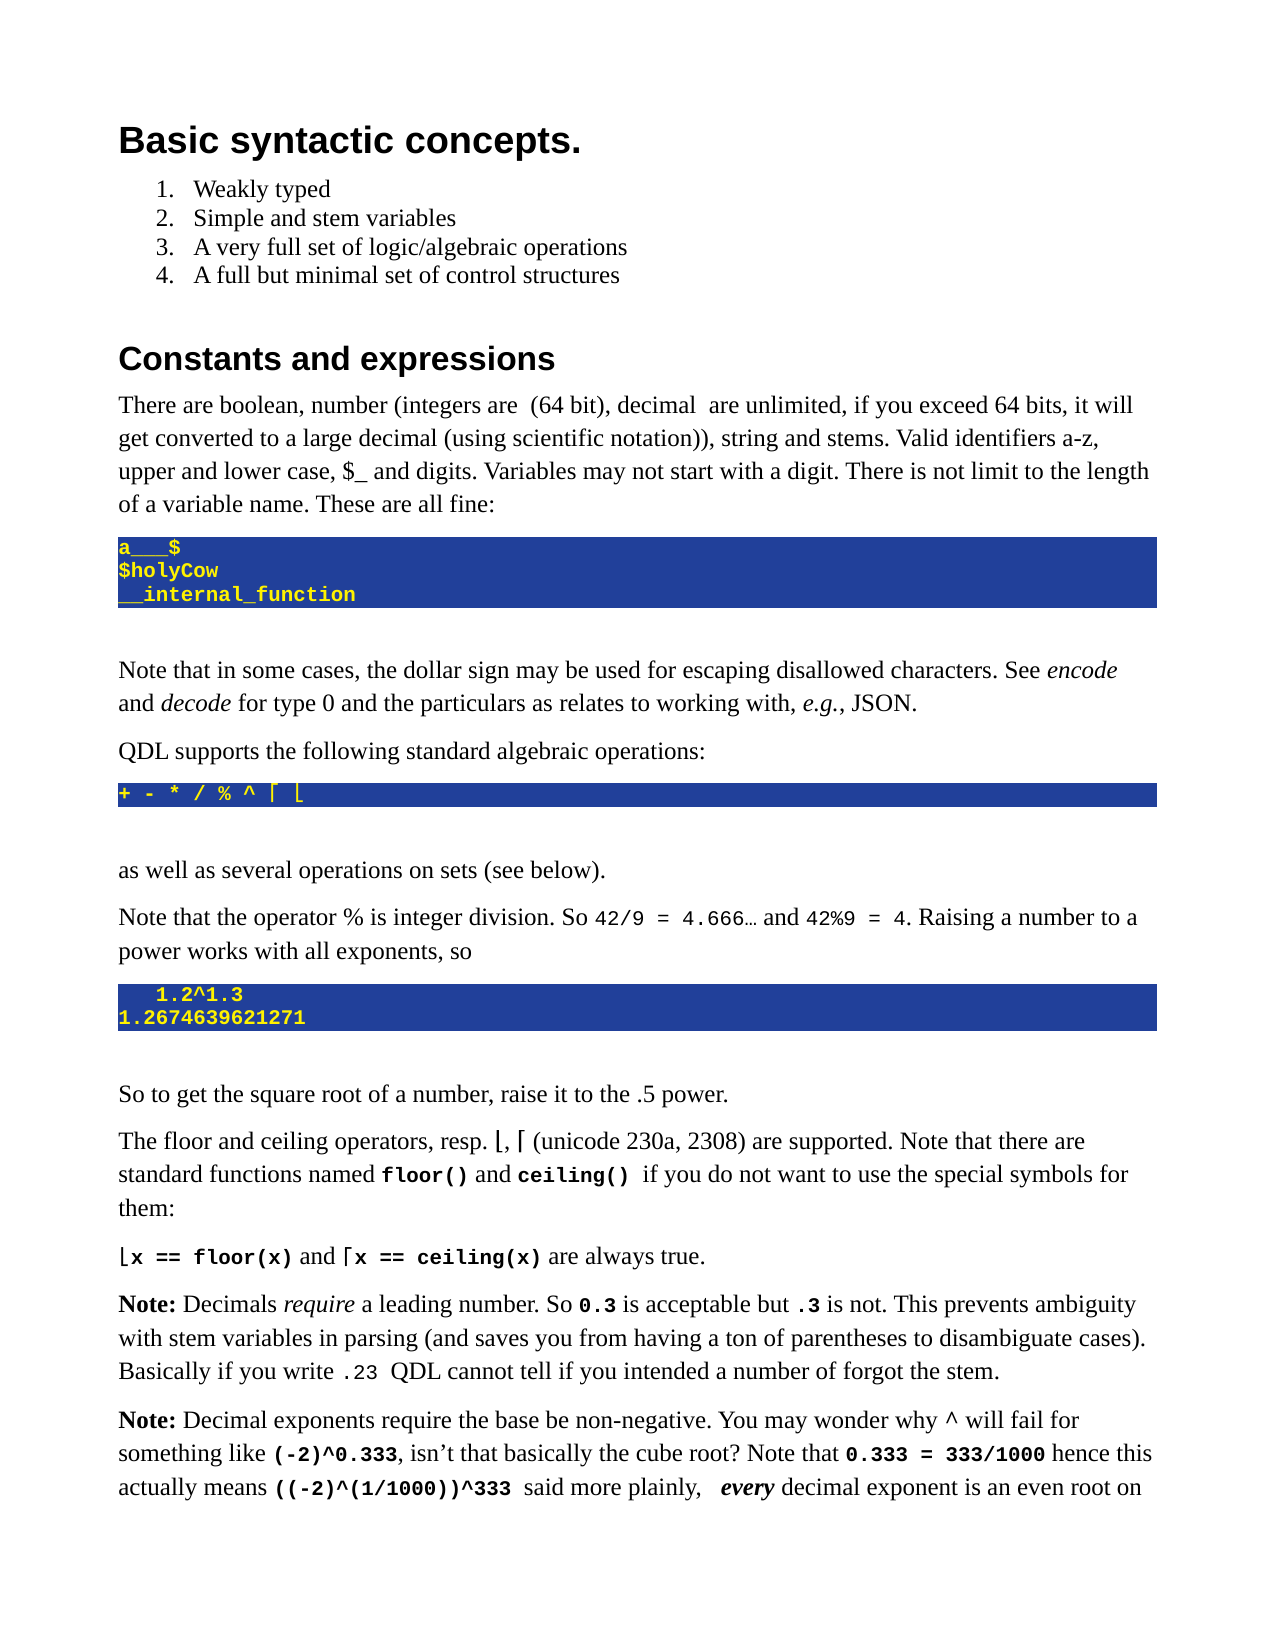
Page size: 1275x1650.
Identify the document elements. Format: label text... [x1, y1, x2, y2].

text There are boolean, number (integers are (64 bit), decimal are unlimited, if you exceed 64 bits, it will get converted to a large decimal (using scientific notation)), string and stems. Valid identifiers a-z, upper and lower case, $_ and digits. Variables may not start with a digit. There is not limit to the length of a variable name. These are all fine: [118, 390, 1157, 518]
text a___$ [118, 537, 1157, 560]
text The floor and ceiling operators, resp. ⌊, ⌈ (unicode 230a, 2308) are supported. Note that there are standard functions named floor() and ceiling() if you do not want to use the special symbols for them: [118, 1126, 1157, 1222]
list Simple and stem variables [156, 203, 1157, 232]
text QDL supports the following standard algebraic operations: [118, 736, 1157, 764]
text Note: Decimals require a leading number. So 0.3 is acceptable but .3 is not. This prevents ambiguity with stem variables in parsing (and saves you from having a ton of parentheses to disambiguate cases). Basically if you write .23 QDL cannot tell if you intended a number of forgot the stem. [118, 1289, 1157, 1386]
text ⌊x == floor(x) and ⌈x == ceiling(x) are always true. [118, 1241, 1157, 1270]
text + - * / % ^ ⌈ ⌊ [118, 783, 1157, 807]
subtitle Basic syntactic concepts. [118, 118, 1157, 162]
subtitle Constants and expressions [118, 339, 1157, 377]
text __internal_function [118, 584, 1157, 608]
text Note that the operator % is integer division. So 42/9 = 4.666… and 42%9 = 4. Raising a number to a power works with all exponents, so [118, 902, 1157, 965]
text Note: Decimal exponents require the base be non-negative. You may wonder why ^ will fail for something like (-2)^0.333, isn’t that basically the cube root? Note that 0.333 = 333/1000 hence this actually means ((-2)^(1/1000))^333 said more plainly, every decimal exponent is an even root on [118, 1405, 1157, 1501]
list Weakly typed [156, 174, 1157, 203]
text as well as several operations on sets (see below). [118, 855, 1157, 883]
text 1.2674639621271 [118, 1007, 1157, 1031]
text Note that in some cases, the dollar sign may be used for escaping disallowed characters. See encode and decode for type 0 and the particulars as relates to working with, e.g., JSON. [118, 655, 1157, 717]
list A full but minimal set of control structures [156, 261, 1157, 289]
text 1.2^1.3 [118, 984, 1157, 1007]
list A very full set of logic/algebraic operations [156, 232, 1157, 261]
text So to get the square root of a number, raise it to the .5 power. [118, 1079, 1157, 1107]
text $holyCow [118, 560, 1157, 584]
